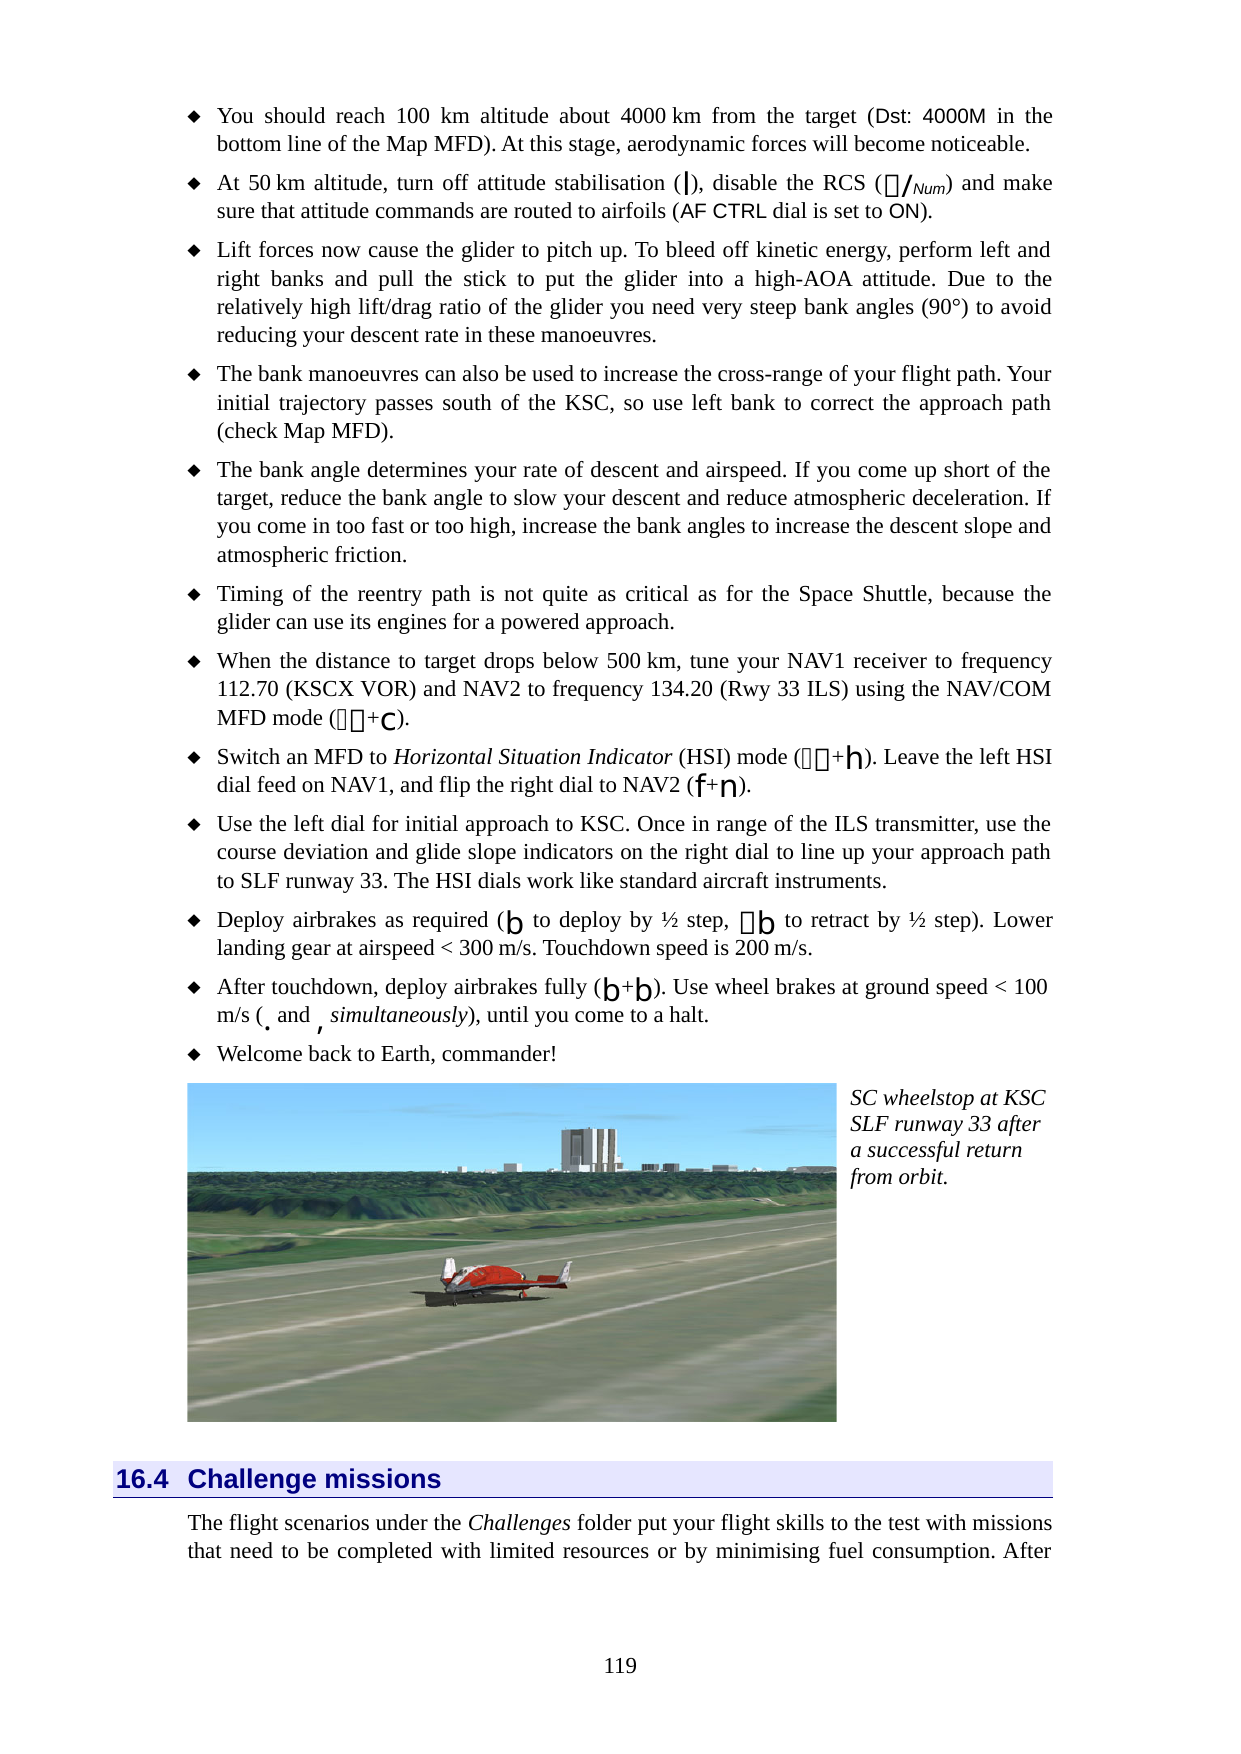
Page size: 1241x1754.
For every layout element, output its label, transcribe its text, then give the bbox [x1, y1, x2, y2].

picture [187, 1083, 837, 1422]
list The bank angle determines your rate of descent and airspeed. If you come up short of the target, reduce the bank angle to slow your descent and reduce atmospheric deceleration. If you come in too fast or too high, increase the bank angles to increase the descent slope and atmospheric friction. [187, 454, 1053, 568]
list When the distance to target drops below 500 km, tune your NAV1 receiver to frequency 112.70 (KSCX VOR) and NAV2 to frequency 134.20 (Rwy 33 ILS) using the NAV/COM MFD mode (+c). [187, 646, 1053, 731]
list The bank manoeuvres can also be used to increase the cross-range of your flight path. Your initial trajectory passes south of the KSC, so use left bank to correct the approach path (check Map MFD). [187, 359, 1053, 444]
list Welcome back to Earth, commander! [187, 1039, 1053, 1067]
list Timing of the reentry path is not quite as critical as for the Space Shuttle, because the glider can use its engines for a powered approach. [187, 578, 1053, 635]
subtitle Challenge missions [113, 1461, 1053, 1497]
list After touchdown, deploy airbrakes fully (b+b). Use wheel brakes at ground speed < 100 m/s (. and , simultaneously), until you come to a halt. [187, 972, 1053, 1028]
list You should reach 100 km altitude about 4000 km from the target (Dst: 4000M in the bottom line of the Map MFD). At this stage, aerodynamic forces will become noticeable. [187, 100, 1053, 157]
list At 50 km altitude, turn off attitude stabilisation (l), disable the RCS (/Num) and make sure that attitude commands are routed to airfoils (AF CTRL dial is set to ON). [187, 168, 1053, 224]
list Deploy airbrakes as required (b to deploy by ½ step, b to retract by ½ step). Lower landing gear at airspeed < 300 m/s. Touchdown speed is 200 m/s. [187, 904, 1053, 961]
list Use the left dial for initial approach to KSC. Once in range of the ILS transmitter, use the course deviation and glide slope indicators on the right dial to line up your approach path to SLF runway 33. The HSI dials work like standard aircraft instruments. [187, 809, 1053, 894]
list Lift forces now cause the glider to pitch up. To bleed off kinetic energy, perform left and right banks and pull the stick to put the glider into a high-AOA attitude. Due to the relatively high lift/drag ratio of the glider you need very steep bank angles (90°) to avoid reducing your descent rate in these manoeuvres. [187, 235, 1053, 348]
text The flight scenarios under the Challenges folder put your flight skills to the test with missions that need to be completed with limited resources or by minimising fuel consumption. After [187, 1508, 1053, 1564]
list Switch an MFD to Horizontal Situation Indicator (HSI) mode (+h). Leave the left HSI dial feed on NAV1, and flip the right dial to NAV2 (f+n). [187, 741, 1053, 798]
